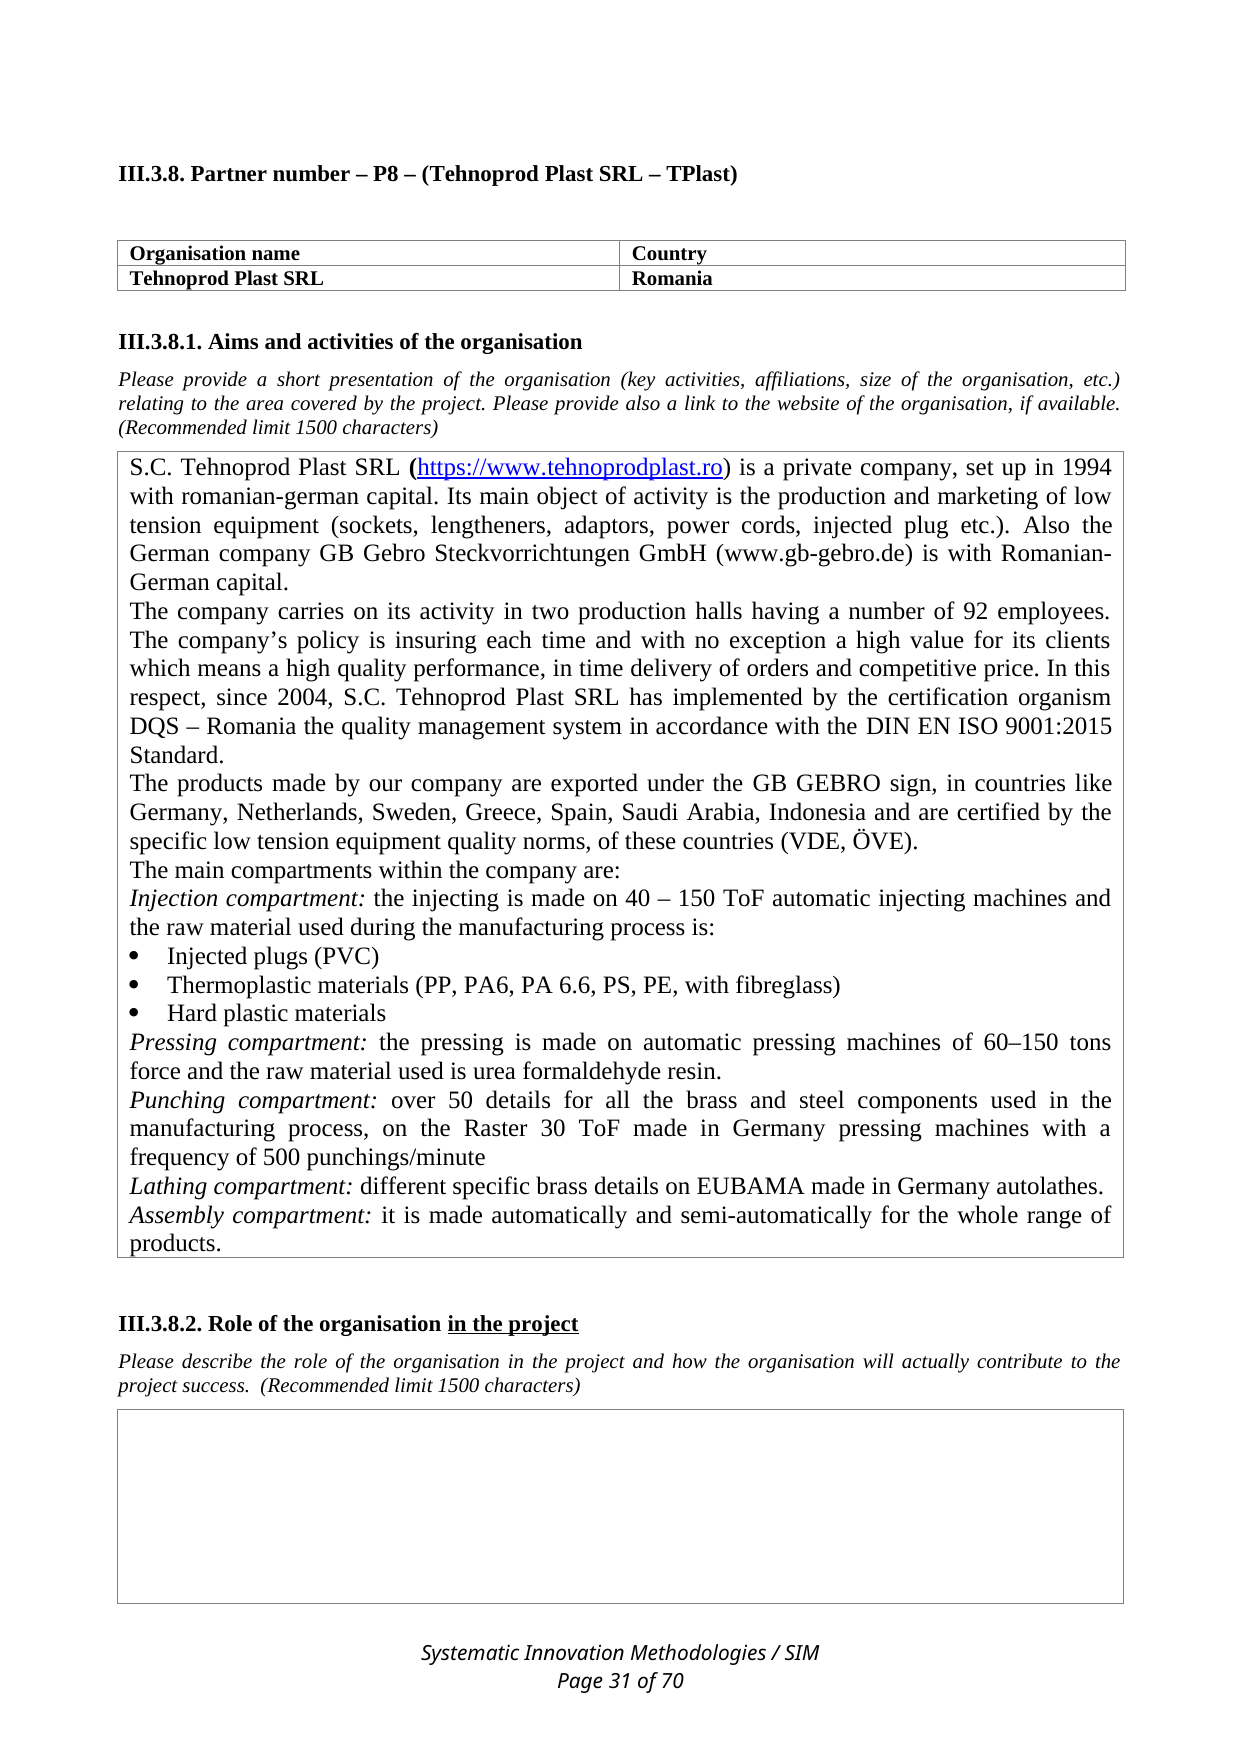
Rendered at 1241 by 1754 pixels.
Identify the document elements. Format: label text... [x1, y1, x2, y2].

table_header Country [620, 241, 1125, 265]
table_cell Tehnoprod Plast SRL [118, 266, 619, 290]
text Please provide a short presentation of the organisation (key activities, affiliations, size of the organisation, etc.) relating to the area covered by the project. Please provide also a link to the website of the organisation, if available. (Recommended limit 1500 characters) [118, 367, 1122, 439]
table_header S.C. Tehnoprod Plast SRL (https://www.tehnoprodplast.ro) is a private company, set up in 1994 with romanian-german capital. Its main object of activity is the production and marketing of low tension equipment (sockets, lengtheners, adaptors, power cords, injected plug etc.). Also the German company GB Gebro Steckvorrichtungen GmbH (www.gb-gebro.de) is with Romanian-German capital. The company carries on its activity in two production halls having a number of 92 employees. The company’s policy is insuring each time and with no exception a high value for its clients which means a high quality performance, in time delivery of orders and competitive price. In this respect, since 2004, S.C. Tehnoprod Plast SRL has implemented by the certification organism DQS – Romania the quality management system in accordance with the DIN EN ISO 9001:2015 Standard. The products made by our company are exported under the GB GEBRO sign, in countries like Germany, Netherlands, Sweden, Greece, Spain, Saudi Arabia, Indonesia and are certified by the specific low tension equipment quality norms, of these countries (VDE, ÖVE). The main compartments within the company are: Injection compartment: the injecting is made on 40 – 150 ToF automatic injecting machines and the raw material used during the manufacturing process is: Injected plugs (PVC) Thermoplastic materials (PP, PA6, PA 6.6, PS, PE, with fibreglass) Hard plastic materials Pressing compartment: the pressing is made on automatic pressing machines of 60–150 tons force and the raw material used is urea formaldehyde resin. Punching compartment: over 50 details for all the brass and steel components used in the manufacturing process, on the Raster 30 ToF made in Germany pressing machines with a frequency of 500 punchings/minute Lathing compartment: different specific brass details on EUBAMA made in Germany autolathes. Assembly compartment: it is made automatically and semi-automatically for the whole range of products. [118, 452, 1123, 1257]
table_header [118, 1410, 1123, 1603]
subtitle III.3.8. Partner number – P8 – (Tehnoprod Plast SRL – TPlast) [118, 160, 1122, 187]
table_header Organisation name [118, 241, 619, 265]
text III.3.8.2. Role of the organisation in the project [118, 1310, 1122, 1336]
table_cell Romania [620, 266, 1125, 290]
text Please describe the role of the organisation in the project and how the organisation will actually contribute to the project success. (Recommended limit 1500 characters) [118, 1348, 1122, 1397]
text III.3.8.1. Aims and activities of the organisation [118, 328, 1122, 354]
